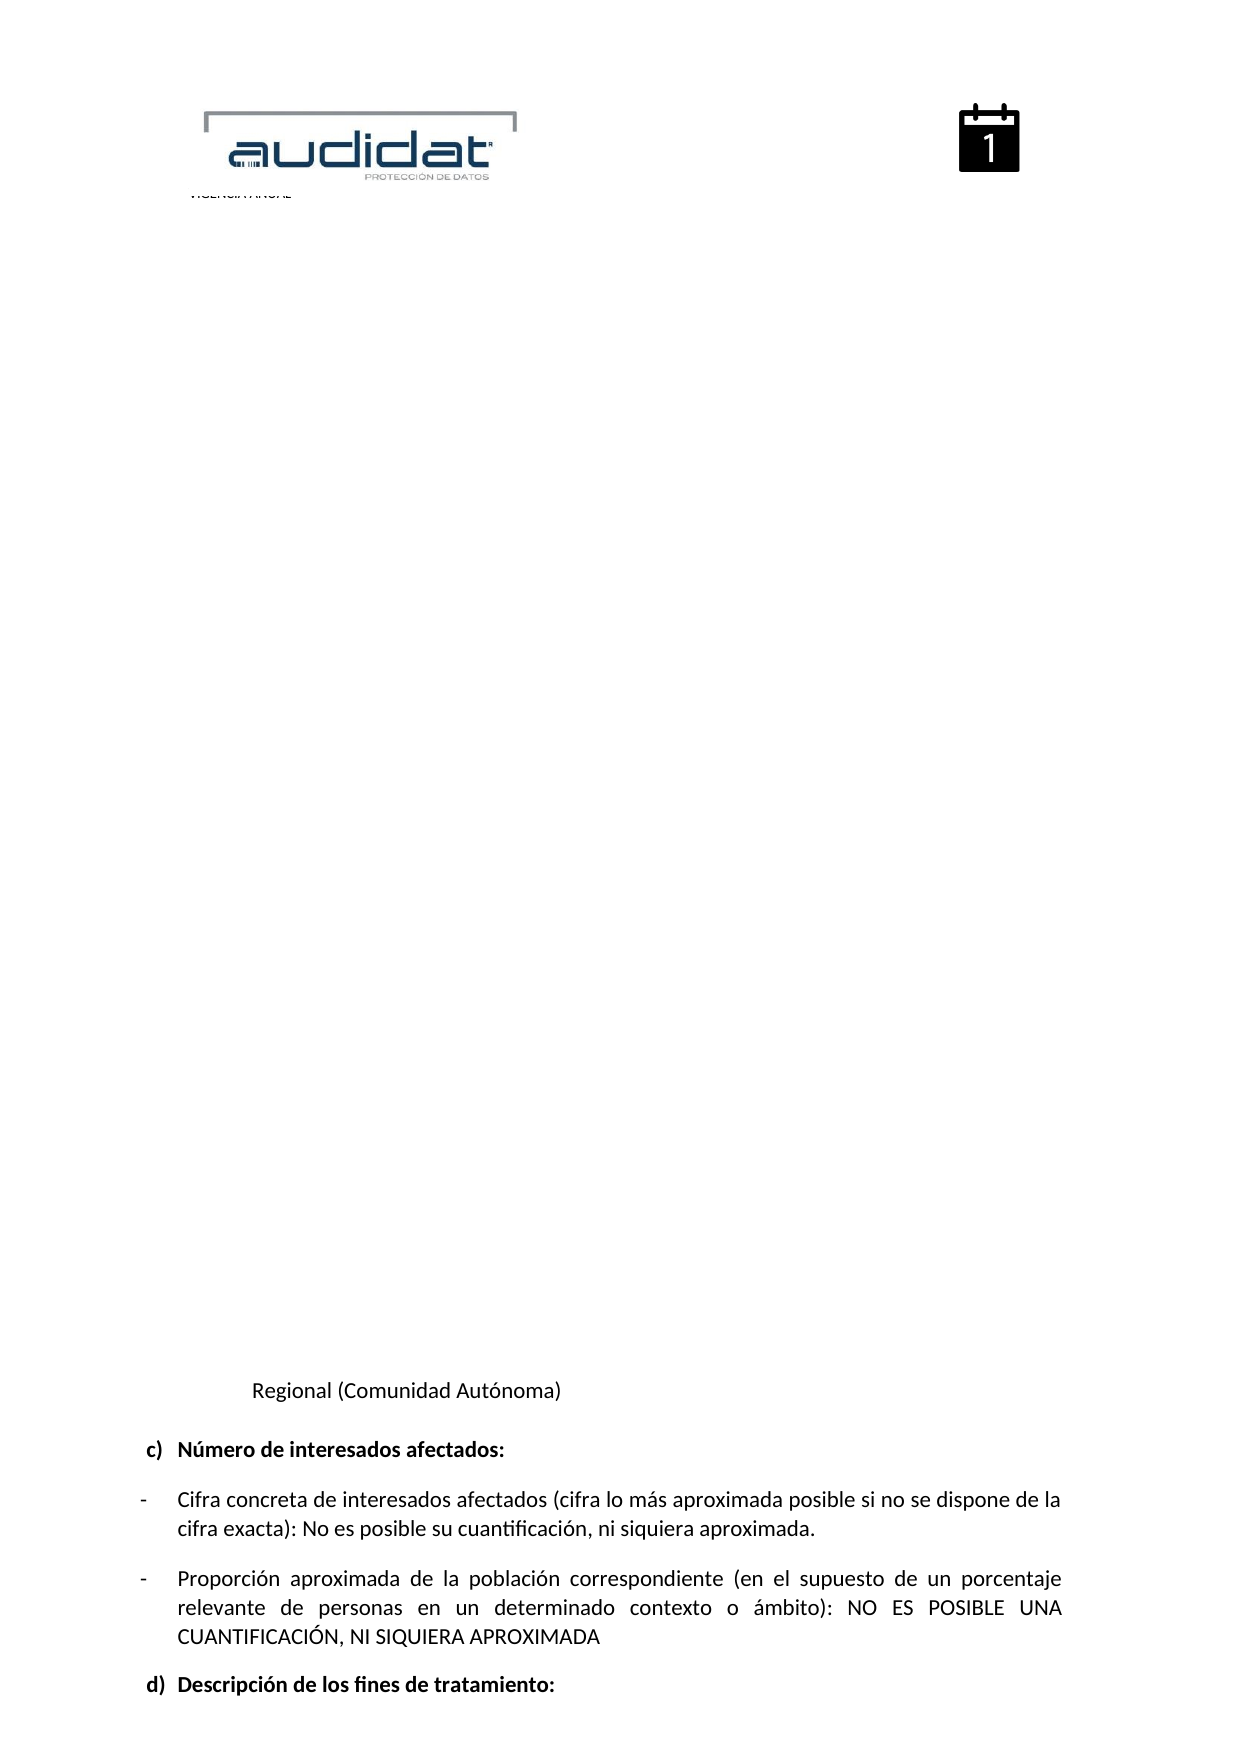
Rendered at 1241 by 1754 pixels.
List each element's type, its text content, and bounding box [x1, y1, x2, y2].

subtitle Regional (Comunidad Autónoma) [252, 1376, 1064, 1404]
list Proporción aproximada de la población correspondiente (en el supuesto de un porcentaje relevante de personas en un determinado contexto o ámbito): NO ES POSIBLE UNA CUANTIFICACIÓN, NI SIQUIERA APROXIMADA [140, 1564, 1064, 1650]
list Número de interesados afectados: [146, 1435, 1064, 1463]
list Cifra concreta de interesados afectados (cifra lo más aproximada posible si no se dispone de la cifra exacta): No es posible su cuantificación, ni siquiera aproximada. [140, 1485, 1064, 1542]
list Descripción de los fines de tratamiento: [146, 1670, 1064, 1698]
